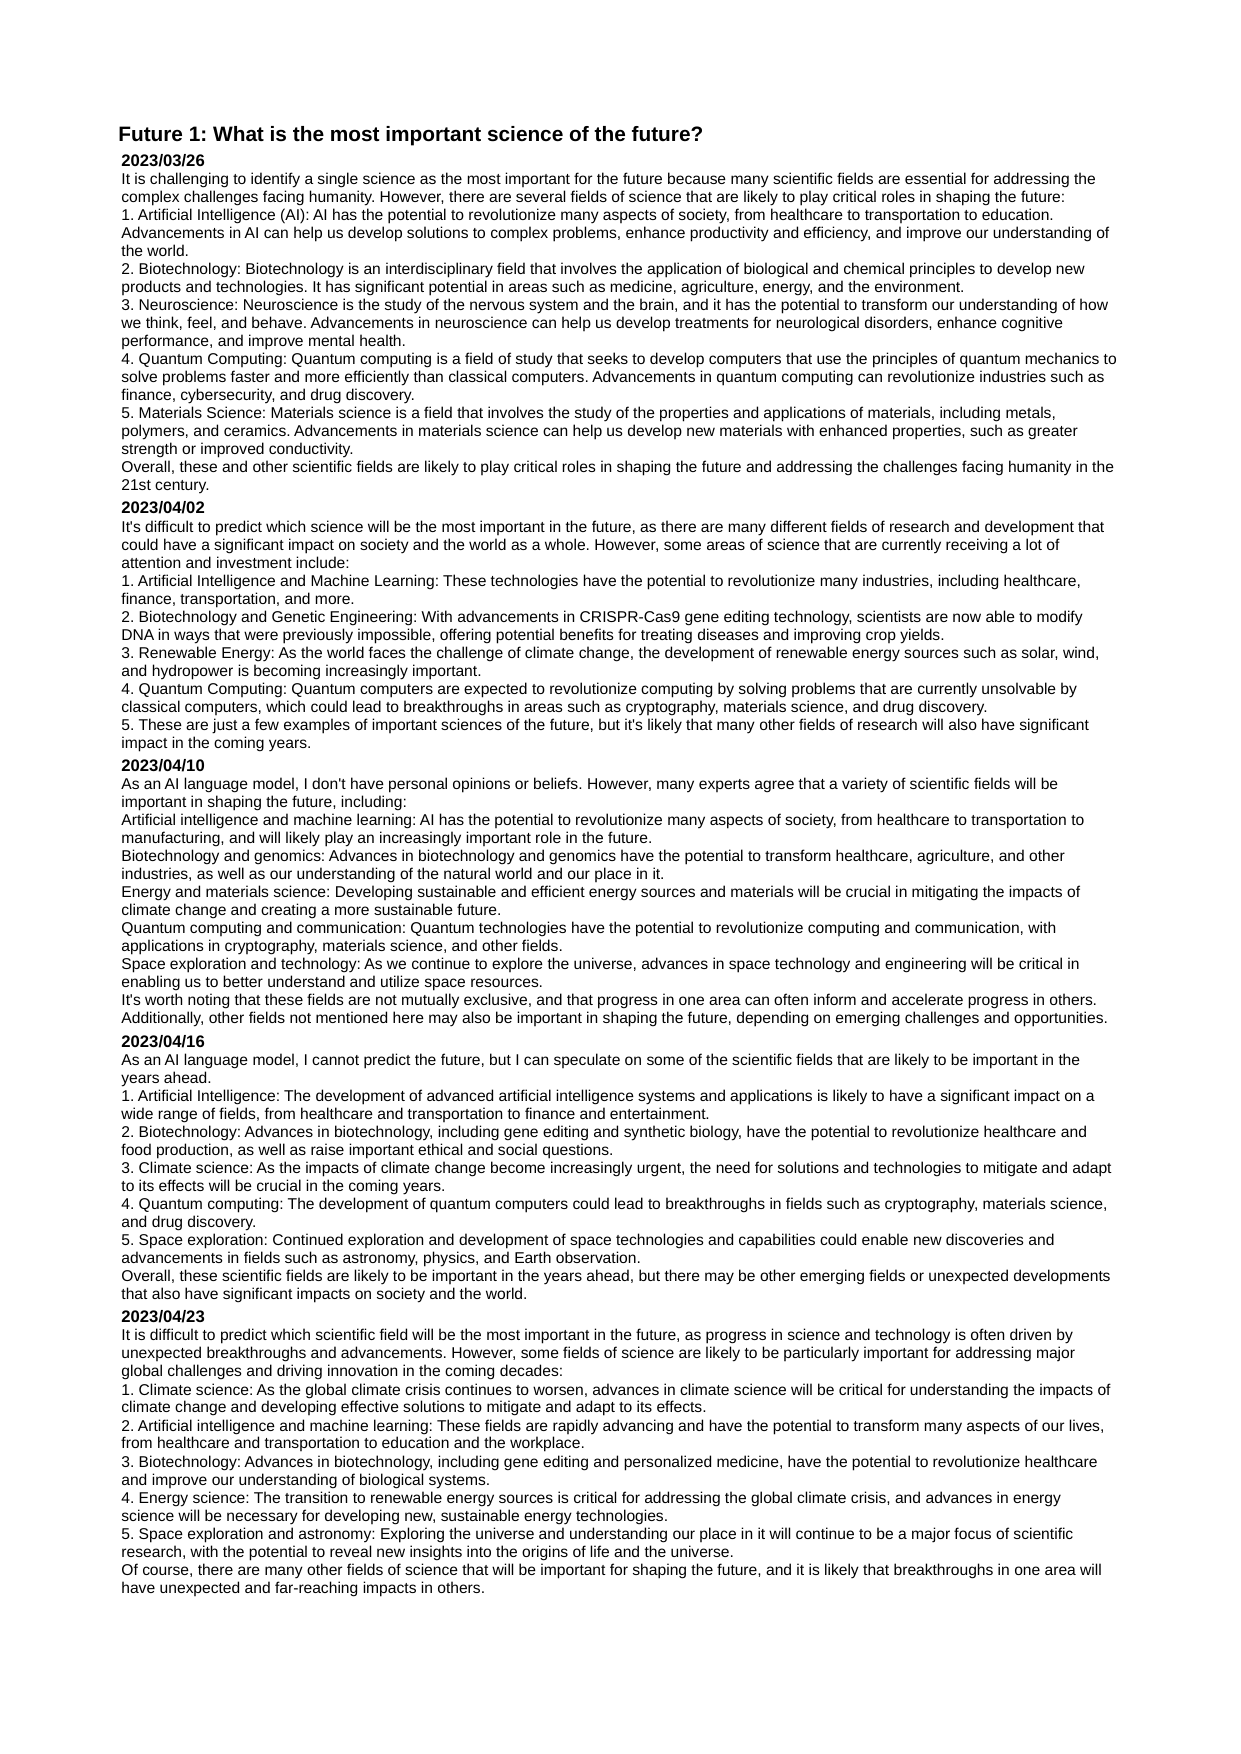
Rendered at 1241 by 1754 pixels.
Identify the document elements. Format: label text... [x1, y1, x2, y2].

table_cell 2023/04/02 It's difficult to predict which science will be the most important in the future, as there are many different fields of research and development that could have a significant impact on society and the world as a whole. However, some areas of science that are currently receiving a lot of attention and investment include: 1. Artificial Intelligence and Machine Learning: These technologies have the potential to revolutionize many industries, including healthcare, finance, transportation, and more. 2. Biotechnology and Genetic Engineering: With advancements in CRISPR-Cas9 gene editing technology, scientists are now able to modify DNA in ways that were previously impossible, offering potential benefits for treating diseases and improving crop yields. 3. Renewable Energy: As the world faces the challenge of climate change, the development of renewable energy sources such as solar, wind, and hydropower is becoming increasingly important. 4. Quantum Computing: Quantum computers are expected to revolutionize computing by solving problems that are currently unsolvable by classical computers, which could lead to breakthroughs in areas such as cryptography, materials science, and drug discovery. 5. These are just a few examples of important sciences of the future, but it's likely that many other fields of research will also have significant impact in the coming years. [118, 494, 1122, 752]
table_cell 2023/04/23 It is difficult to predict which scientific field will be the most important in the future, as progress in science and technology is often driven by unexpected breakthroughs and advancements. However, some fields of science are likely to be particularly important for addressing major global challenges and driving innovation in the coming decades: 1. Climate science: As the global climate crisis continues to worsen, advances in climate science will be critical for understanding the impacts of climate change and developing effective solutions to mitigate and adapt to its effects. 2. Artificial intelligence and machine learning: These fields are rapidly advancing and have the potential to transform many aspects of our lives, from healthcare and transportation to education and the workplace. 3. Biotechnology: Advances in biotechnology, including gene editing and personalized medicine, have the potential to revolutionize healthcare and improve our understanding of biological systems. 4. Energy science: The transition to renewable energy sources is critical for addressing the global climate crisis, and advances in energy science will be necessary for developing new, sustainable energy technologies. 5. Space exploration and astronomy: Exploring the universe and understanding our place in it will continue to be a major focus of scientific research, with the potential to reveal new insights into the origins of life and the universe. Of course, there are many other fields of science that will be important for shaping the future, and it is likely that breakthroughs in one area will have unexpected and far-reaching impacts in others. [118, 1303, 1122, 1596]
table_cell 2023/04/16 As an AI language model, I cannot predict the future, but I can speculate on some of the scientific fields that are likely to be important in the years ahead. 1. Artificial Intelligence: The development of advanced artificial intelligence systems and applications is likely to have a significant impact on a wide range of fields, from healthcare and transportation to finance and entertainment. 2. Biotechnology: Advances in biotechnology, including gene editing and synthetic biology, have the potential to revolutionize healthcare and food production, as well as raise important ethical and social questions. 3. Climate science: As the impacts of climate change become increasingly urgent, the need for solutions and technologies to mitigate and adapt to its effects will be crucial in the coming years. 4. Quantum computing: The development of quantum computers could lead to breakthroughs in fields such as cryptography, materials science, and drug discovery. 5. Space exploration: Continued exploration and development of space technologies and capabilities could enable new discoveries and advancements in fields such as astronomy, physics, and Earth observation. Overall, these scientific fields are likely to be important in the years ahead, but there may be other emerging fields or unexpected developments that also have significant impacts on society and the world. [118, 1027, 1122, 1303]
table_header 2023/03/26 It is challenging to identify a single science as the most important for the future because many scientific fields are essential for addressing the complex challenges facing humanity. However, there are several fields of science that are likely to play critical roles in shaping the future: 1. Artificial Intelligence (AI): AI has the potential to revolutionize many aspects of society, from healthcare to transportation to education. Advancements in AI can help us develop solutions to complex problems, enhance productivity and efficiency, and improve our understanding of the world. 2. Biotechnology: Biotechnology is an interdisciplinary field that involves the application of biological and chemical principles to develop new products and technologies. It has significant potential in areas such as medicine, agriculture, energy, and the environment. 3. Neuroscience: Neuroscience is the study of the nervous system and the brain, and it has the potential to transform our understanding of how we think, feel, and behave. Advancements in neuroscience can help us develop treatments for neurological disorders, enhance cognitive performance, and improve mental health. 4. Quantum Computing: Quantum computing is a field of study that seeks to develop computers that use the principles of quantum mechanics to solve problems faster and more efficiently than classical computers. Advancements in quantum computing can revolutionize industries such as finance, cybersecurity, and drug discovery. 5. Materials Science: Materials science is a field that involves the study of the properties and applications of materials, including metals, polymers, and ceramics. Advancements in materials science can help us develop new materials with enhanced properties, such as greater strength or improved conductivity. Overall, these and other scientific fields are likely to play critical roles in shaping the future and addressing the challenges facing humanity in the 21st century. [118, 146, 1122, 494]
table_cell 2023/04/10 As an AI language model, I don't have personal opinions or beliefs. However, many experts agree that a variety of scientific fields will be important in shaping the future, including: Artificial intelligence and machine learning: AI has the potential to revolutionize many aspects of society, from healthcare to transportation to manufacturing, and will likely play an increasingly important role in the future. Biotechnology and genomics: Advances in biotechnology and genomics have the potential to transform healthcare, agriculture, and other industries, as well as our understanding of the natural world and our place in it. Energy and materials science: Developing sustainable and efficient energy sources and materials will be crucial in mitigating the impacts of climate change and creating a more sustainable future. Quantum computing and communication: Quantum technologies have the potential to revolutionize computing and communication, with applications in cryptography, materials science, and other fields. Space exploration and technology: As we continue to explore the universe, advances in space technology and engineering will be critical in enabling us to better understand and utilize space resources. It's worth noting that these fields are not mutually exclusive, and that progress in one area can often inform and accelerate progress in others. Additionally, other fields not mentioned here may also be important in shaping the future, depending on emerging challenges and opportunities. [118, 752, 1122, 1027]
subtitle Future 1: What is the most important science of the future? [118, 122, 1122, 146]
